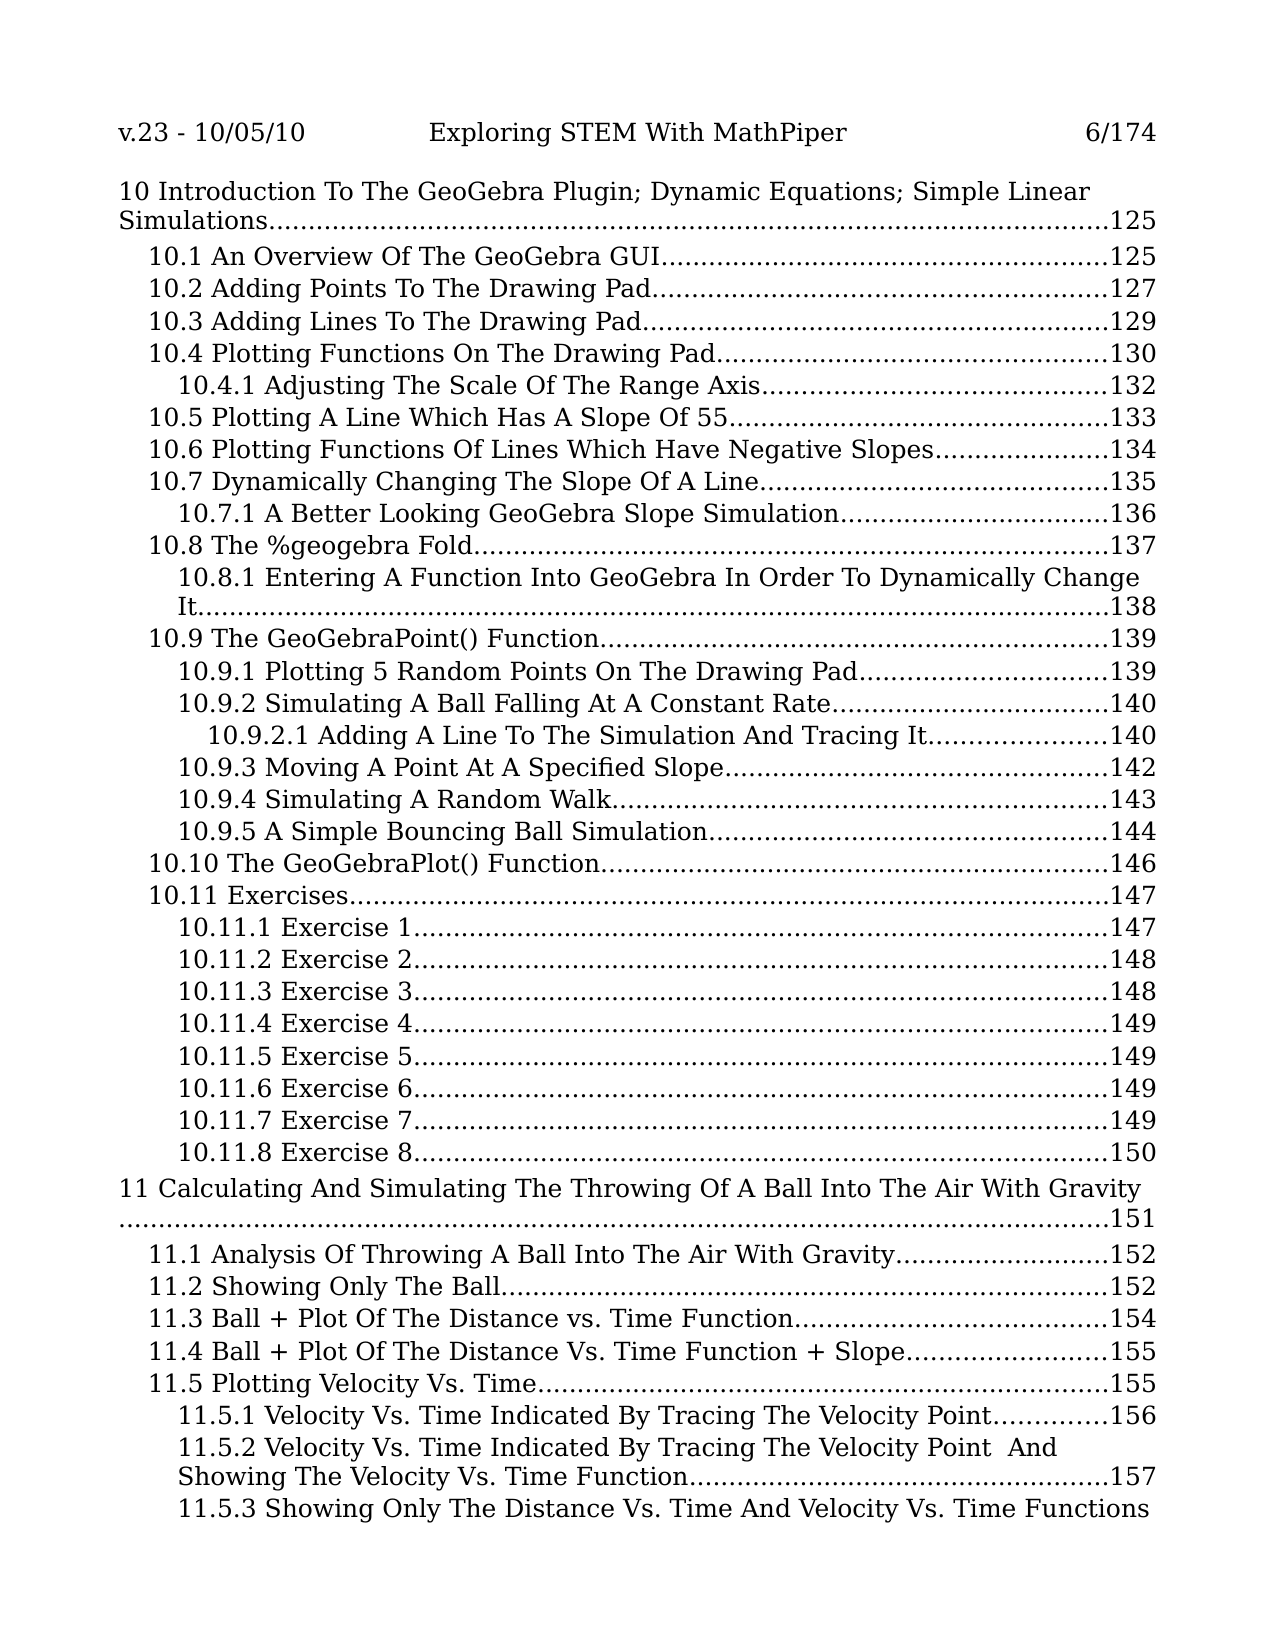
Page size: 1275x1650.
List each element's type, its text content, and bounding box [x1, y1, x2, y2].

text 11.2 Showing Only The Ball 152 [148, 1273, 1157, 1302]
text 10.9.1 Plotting 5 Random Points On The Drawing Pad 139 [177, 657, 1157, 686]
text 11.4 Ball + Plot Of The Distance Vs. Time Function + Slope 155 [148, 1337, 1157, 1366]
text 10.8.1 Entering A Function Into GeoGebra In Order To Dynamically Change It 138 [177, 563, 1157, 622]
text 10.9.5 A Simple Bouncing Ball Simulation 144 [177, 817, 1157, 846]
text 10.11.6 Exercise 6 149 [177, 1074, 1157, 1103]
text 10.11.5 Exercise 5 149 [177, 1042, 1157, 1071]
text 11.3 Ball + Plot Of The Distance vs. Time Function 154 [148, 1305, 1157, 1334]
text 10.9 The GeoGebraPoint() Function 139 [148, 625, 1157, 654]
text 10.11.1 Exercise 1 147 [177, 913, 1157, 943]
text 10.11.8 Exercise 8 150 [177, 1138, 1157, 1167]
text 10.2 Adding Points To The Drawing Pad 127 [148, 275, 1157, 304]
text 10.8 The %geogebra Fold 137 [148, 531, 1157, 561]
text 10.11.3 Exercise 3 148 [177, 978, 1157, 1007]
text 11.1 Analysis Of Throwing A Ball Into The Air With Gravity 152 [148, 1241, 1157, 1270]
text 10.11.7 Exercise 7 149 [177, 1106, 1157, 1135]
text 10.4.1 Adjusting The Scale Of The Range Axis 132 [177, 371, 1157, 400]
text 10.1 An Overview Of The GeoGebra GUI 125 [148, 243, 1157, 272]
text 10.9.2 Simulating A Ball Falling At A Constant Rate 140 [177, 689, 1157, 718]
text 10.5 Plotting A Line Which Has A Slope Of 55 133 [148, 403, 1157, 432]
text 10.11.2 Exercise 2 148 [177, 946, 1157, 975]
text 10 Introduction To The GeoGebra Plugin; Dynamic Equations; Simple Linear Simulations 125 [118, 177, 1157, 235]
text 10.9.3 Moving A Point At A Specified Slope 142 [177, 753, 1157, 782]
text 10.11.4 Exercise 4 149 [177, 1010, 1157, 1039]
text 10.11 Exercises 147 [148, 881, 1157, 911]
text 11.5.3 Showing Only The Distance Vs. Time And Velocity Vs. Time Functions 157 [177, 1494, 1157, 1523]
text 11.5 Plotting Velocity Vs. Time 155 [148, 1369, 1157, 1398]
text 11.5.2 Velocity Vs. Time Indicated By Tracing The Velocity Point And Showing The Velocity Vs. Time Function 157 [177, 1433, 1157, 1491]
text 10.7.1 A Better Looking GeoGebra Slope Simulation 136 [177, 499, 1157, 528]
text 11 Calculating And Simulating The Throwing Of A Ball Into The Air With Gravity 151 [118, 1175, 1157, 1233]
text 10.9.4 Simulating A Random Walk 143 [177, 785, 1157, 814]
text 11.5.1 Velocity Vs. Time Indicated By Tracing The Velocity Point 156 [177, 1401, 1157, 1430]
text 10.9.2.1 Adding A Line To The Simulation And Tracing It 140 [207, 721, 1157, 750]
text 10.4 Plotting Functions On The Drawing Pad 130 [148, 339, 1157, 368]
text 10.7 Dynamically Changing The Slope Of A Line 135 [148, 467, 1157, 496]
text 10.3 Adding Lines To The Drawing Pad 129 [148, 307, 1157, 336]
text 10.10 The GeoGebraPlot() Function 146 [148, 849, 1157, 878]
text 10.6 Plotting Functions Of Lines Which Have Negative Slopes 134 [148, 435, 1157, 464]
